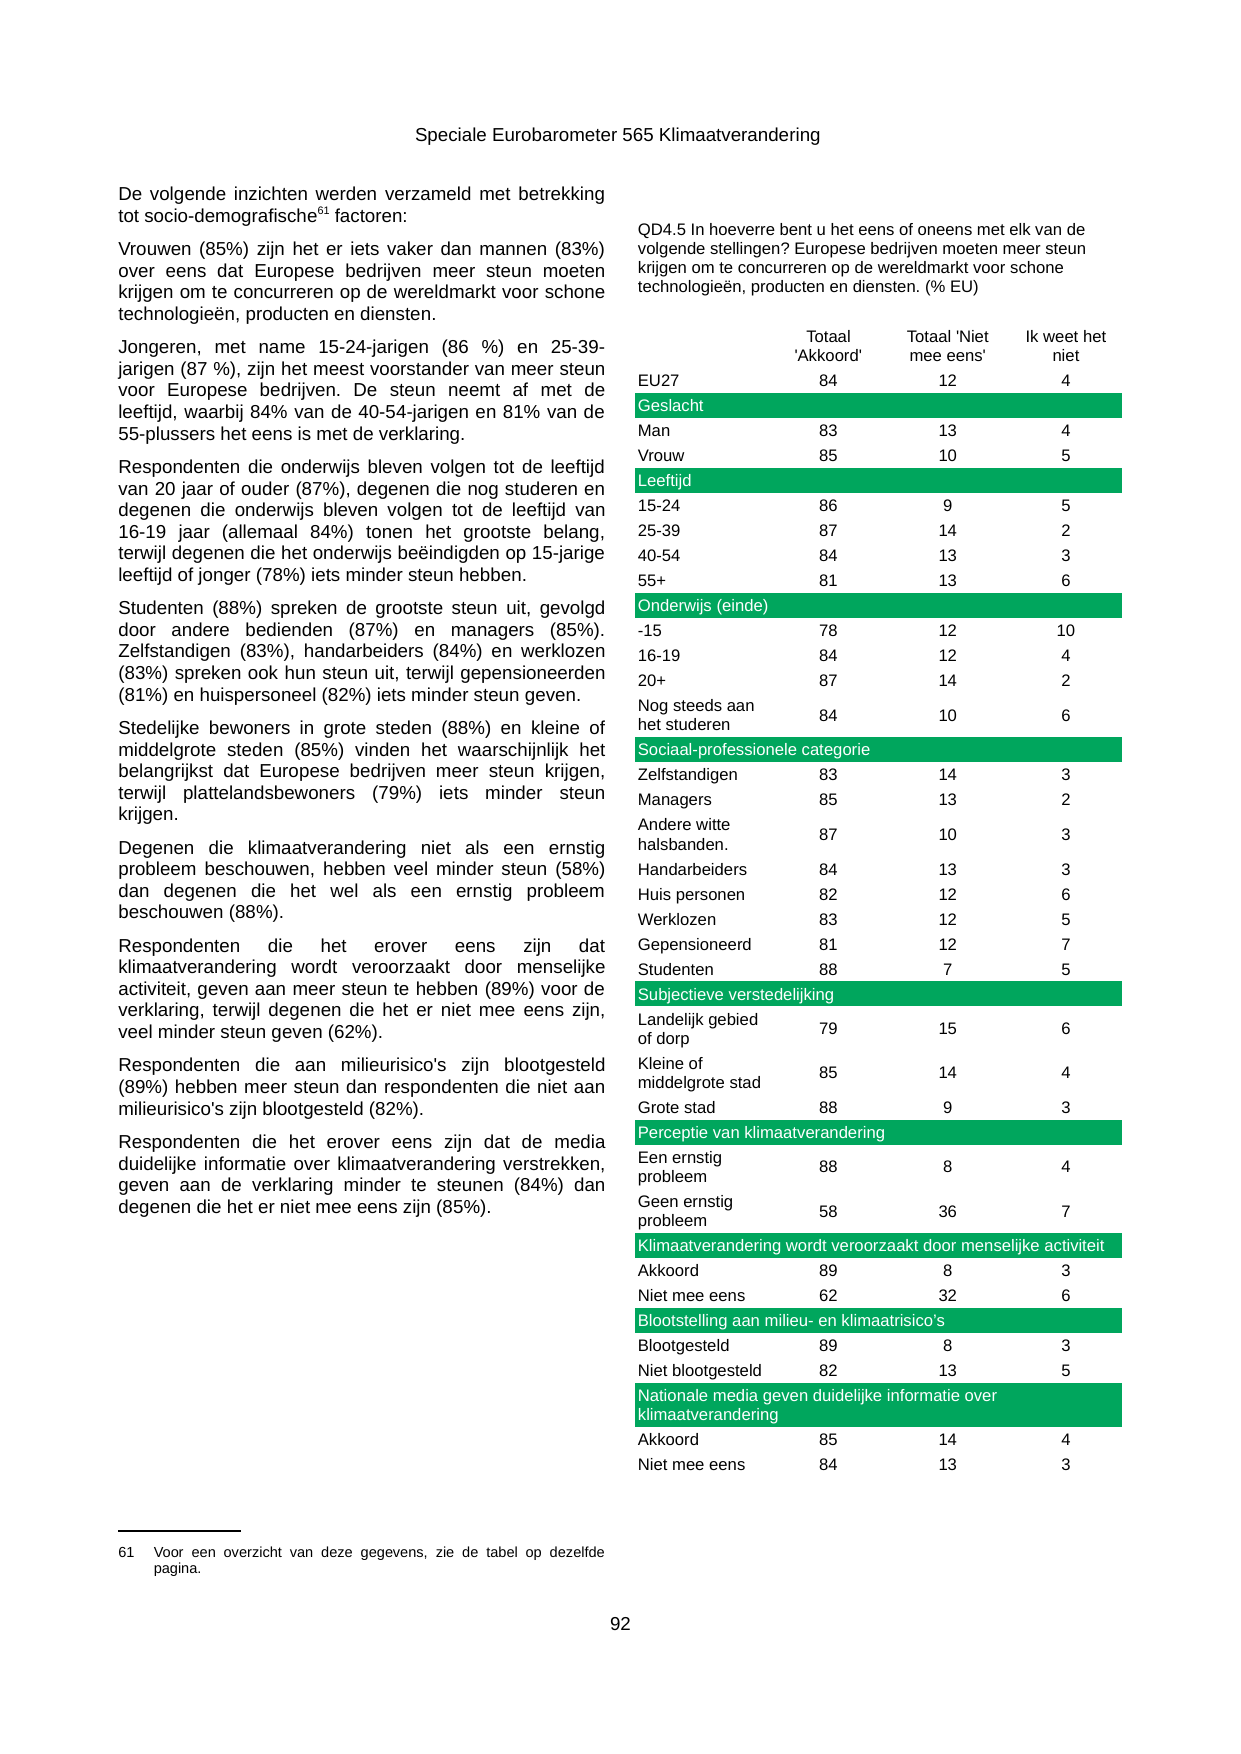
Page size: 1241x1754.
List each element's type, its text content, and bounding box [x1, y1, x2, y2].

table_cell 13 [886, 568, 1009, 593]
table_cell 83 [770, 418, 886, 443]
table_cell 25-39 [635, 518, 770, 543]
table_cell Niet blootgesteld [635, 1358, 770, 1383]
table_cell 4 [1009, 368, 1122, 393]
table_cell 86 [770, 493, 886, 518]
table_cell Landelijk gebied of dorp [635, 1006, 770, 1051]
table_cell Studenten [635, 956, 770, 981]
text Stedelijke bewoners in grote steden (88%) en kleine of middelgrote steden (85%) vinden het waarschijnlijk het belangrijkst dat Europese bedrijven meer steun krijgen, terwijl plattelandsbewoners (79%) iets minder steun krijgen. [118, 717, 605, 824]
table_cell 5 [1009, 493, 1122, 518]
table_cell Gepensioneerd [635, 931, 770, 956]
table_cell 2 [1009, 518, 1122, 543]
table_cell Totaal 'Niet mee eens' [886, 324, 1009, 368]
table_cell 6 [1009, 881, 1122, 906]
table_cell [770, 299, 886, 324]
table_cell Handarbeiders [635, 856, 770, 881]
table_cell 2 [1009, 787, 1122, 812]
table_cell Kleine of middelgrote stad [635, 1051, 770, 1095]
table_cell 5 [1009, 956, 1122, 981]
table_cell Nationale media geven duidelijke informatie over klimaatverandering [635, 1383, 1122, 1427]
table_cell 88 [770, 1145, 886, 1189]
table_cell 6 [1009, 693, 1122, 737]
text Respondenten die het erover eens zijn dat de media duidelijke informatie over klimaatverandering verstrekken, geven aan de verklaring minder te steunen (84%) dan degenen die het er niet mee eens zijn (85%). [118, 1131, 605, 1217]
table_cell 2 [1009, 668, 1122, 693]
table_cell 13 [886, 1358, 1009, 1383]
table_cell 87 [770, 812, 886, 856]
table_cell 58 [770, 1189, 886, 1233]
table_cell 3 [1009, 1258, 1122, 1283]
table_cell 3 [1009, 543, 1122, 568]
table_cell 10 [1009, 618, 1122, 643]
table_cell 89 [770, 1258, 886, 1283]
table_cell Vrouw [635, 443, 770, 468]
table_cell [635, 324, 770, 368]
table_cell Klimaatverandering wordt veroorzaakt door menselijke activiteit [635, 1233, 1122, 1258]
table_cell 3 [1009, 1452, 1122, 1477]
table_cell 83 [770, 906, 886, 931]
text Degenen die klimaatverandering niet als een ernstig probleem beschouwen, hebben veel minder steun (58%) dan degenen die het wel als een ernstig probleem beschouwen (88%). [118, 836, 605, 923]
text Respondenten die aan milieurisico's zijn blootgesteld (89%) hebben meer steun dan respondenten die niet aan milieurisico's zijn blootgesteld (82%). [118, 1054, 605, 1119]
table_cell 85 [770, 1427, 886, 1452]
table_cell 8 [886, 1145, 1009, 1189]
table_cell 7 [1009, 1189, 1122, 1233]
table_cell Akkoord [635, 1258, 770, 1283]
table_cell 15-24 [635, 493, 770, 518]
table_cell 10 [886, 443, 1009, 468]
table_cell 14 [886, 518, 1009, 543]
text Studenten (88%) spreken de grootste steun uit, gevolgd door andere bedienden (87%) en managers (85%). Zelfstandigen (83%), handarbeiders (84%) en werklozen (83%) spreken ook hun steun uit, terwijl gepensioneerden (81%) en huispersoneel (82%) iets minder steun geven. [118, 597, 605, 705]
table_cell 7 [1009, 931, 1122, 956]
table_cell 13 [886, 856, 1009, 881]
text Jongeren, met name 15-24-jarigen (86 %) en 25-39-jarigen (87 %), zijn het meest voorstander van meer steun voor Europese bedrijven. De steun neemt af met de leeftijd, waarbij 84% van de 40-54-jarigen en 81% van de 55-plussers het eens is met de verklaring. [118, 336, 605, 444]
table_cell 6 [1009, 1283, 1122, 1308]
table_cell 13 [886, 787, 1009, 812]
text De volgende inzichten werden verzameld met betrekking tot socio-demografische factoren: [118, 183, 605, 226]
table_cell Andere witte halsbanden. [635, 812, 770, 856]
table_cell Niet mee eens [635, 1283, 770, 1308]
table_cell 12 [886, 643, 1009, 668]
table_cell Akkoord [635, 1427, 770, 1452]
table_cell 81 [770, 568, 886, 593]
table_cell 84 [770, 368, 886, 393]
table_cell 20+ [635, 668, 770, 693]
table_cell 5 [1009, 443, 1122, 468]
text Respondenten die onderwijs bleven volgen tot de leeftijd van 20 jaar of ouder (87%), degenen die nog studeren en degenen die onderwijs bleven volgen tot de leeftijd van 16-19 jaar (allemaal 84%) tonen het grootste belang, terwijl degenen die het onderwijs beëindigden op 15-jarige leeftijd of jonger (78%) iets minder steun hebben. [118, 456, 605, 585]
table_cell 6 [1009, 568, 1122, 593]
table_cell 3 [1009, 1095, 1122, 1120]
table_cell Geslacht [635, 393, 1122, 418]
table_cell 82 [770, 881, 886, 906]
table_cell 10 [886, 812, 1009, 856]
table_cell 78 [770, 618, 886, 643]
table_cell 3 [1009, 812, 1122, 856]
table_cell 15 [886, 1006, 1009, 1051]
table_cell EU27 [635, 368, 770, 393]
table_cell 13 [886, 543, 1009, 568]
table_cell 81 [770, 931, 886, 956]
table_cell 84 [770, 693, 886, 737]
table_cell 12 [886, 368, 1009, 393]
table_cell 14 [886, 1051, 1009, 1095]
table_cell 84 [770, 856, 886, 881]
text Voor een overzicht van deze gegevens, zie de tabel op dezelfde pagina. [118, 1543, 605, 1577]
table_cell 8 [886, 1333, 1009, 1358]
table_cell Man [635, 418, 770, 443]
table_cell 13 [886, 418, 1009, 443]
table_cell Leeftijd [635, 468, 1122, 493]
table_cell 36 [886, 1189, 1009, 1233]
table_cell 14 [886, 1427, 1009, 1452]
table_cell 85 [770, 787, 886, 812]
table_cell [886, 299, 1009, 324]
table_cell 7 [886, 956, 1009, 981]
table_cell Perceptie van klimaatverandering [635, 1120, 1122, 1145]
table_cell 9 [886, 493, 1009, 518]
table_cell 40-54 [635, 543, 770, 568]
table_cell Sociaal-professionele categorie [635, 737, 1122, 762]
table_cell 12 [886, 881, 1009, 906]
table_cell -15 [635, 618, 770, 643]
text Respondenten die het erover eens zijn dat klimaatverandering wordt veroorzaakt door menselijke activiteit, geven aan meer steun te hebben (89%) voor de verklaring, terwijl degenen die het er niet mee eens zijn, veel minder steun geven (62%). [118, 934, 605, 1042]
table_cell 4 [1009, 1051, 1122, 1095]
table_cell 84 [770, 1452, 886, 1477]
table_cell 88 [770, 956, 886, 981]
table_cell 87 [770, 518, 886, 543]
table_cell 8 [886, 1258, 1009, 1283]
table_cell 3 [1009, 762, 1122, 787]
table_cell 3 [1009, 856, 1122, 881]
table_cell Geen ernstig probleem [635, 1189, 770, 1233]
table_cell Nog steeds aan het studeren [635, 693, 770, 737]
table_cell 55+ [635, 568, 770, 593]
table_cell Grote stad [635, 1095, 770, 1120]
table_cell 12 [886, 618, 1009, 643]
table_cell 5 [1009, 1358, 1122, 1383]
table_cell 16-19 [635, 643, 770, 668]
table_cell Blootgesteld [635, 1333, 770, 1358]
table_cell Totaal 'Akkoord' [770, 324, 886, 368]
table_cell 85 [770, 443, 886, 468]
table_cell 85 [770, 1051, 886, 1095]
table_cell 3 [1009, 1333, 1122, 1358]
table_cell [635, 299, 770, 324]
table_cell 62 [770, 1283, 886, 1308]
table_cell 14 [886, 668, 1009, 693]
table_cell 84 [770, 543, 886, 568]
table_cell 87 [770, 668, 886, 693]
table_cell Onderwijs (einde) [635, 593, 1122, 618]
table_cell Ik weet het niet [1009, 324, 1122, 368]
table_cell Blootstelling aan milieu- en klimaatrisico’s [635, 1308, 1122, 1333]
table_cell Werklozen [635, 906, 770, 931]
table_header QD4.5 In hoeverre bent u het eens of oneens met elk van de volgende stellingen? Europese bedrijven moeten meer steun krijgen om te concurreren op de wereldmarkt voor schone technologieën, producten en diensten. (% EU) [635, 216, 1122, 299]
table_cell 13 [886, 1452, 1009, 1477]
table_cell 6 [1009, 1006, 1122, 1051]
table_cell 89 [770, 1333, 886, 1358]
table_cell 14 [886, 762, 1009, 787]
table_cell 4 [1009, 1427, 1122, 1452]
table_cell 83 [770, 762, 886, 787]
table_cell 79 [770, 1006, 886, 1051]
table_cell 5 [1009, 906, 1122, 931]
table_cell 4 [1009, 1145, 1122, 1189]
table_cell 9 [886, 1095, 1009, 1120]
table_cell 4 [1009, 643, 1122, 668]
table_cell 84 [770, 643, 886, 668]
table_cell 12 [886, 931, 1009, 956]
table_cell Managers [635, 787, 770, 812]
table_cell 10 [886, 693, 1009, 737]
table_cell 12 [886, 906, 1009, 931]
table_cell [1009, 299, 1122, 324]
text Vrouwen (85%) zijn het er iets vaker dan mannen (83%) over eens dat Europese bedrijven meer steun moeten krijgen om te concurreren op de wereldmarkt voor schone technologieën, producten en diensten. [118, 238, 605, 324]
table_cell Een ernstig probleem [635, 1145, 770, 1189]
table_cell Subjectieve verstedelijking [635, 981, 1122, 1006]
table_cell Niet mee eens [635, 1452, 770, 1477]
table_cell 82 [770, 1358, 886, 1383]
table_cell Zelfstandigen [635, 762, 770, 787]
table_cell 88 [770, 1095, 886, 1120]
table_cell 32 [886, 1283, 1009, 1308]
table_cell 4 [1009, 418, 1122, 443]
table_cell Huis personen [635, 881, 770, 906]
